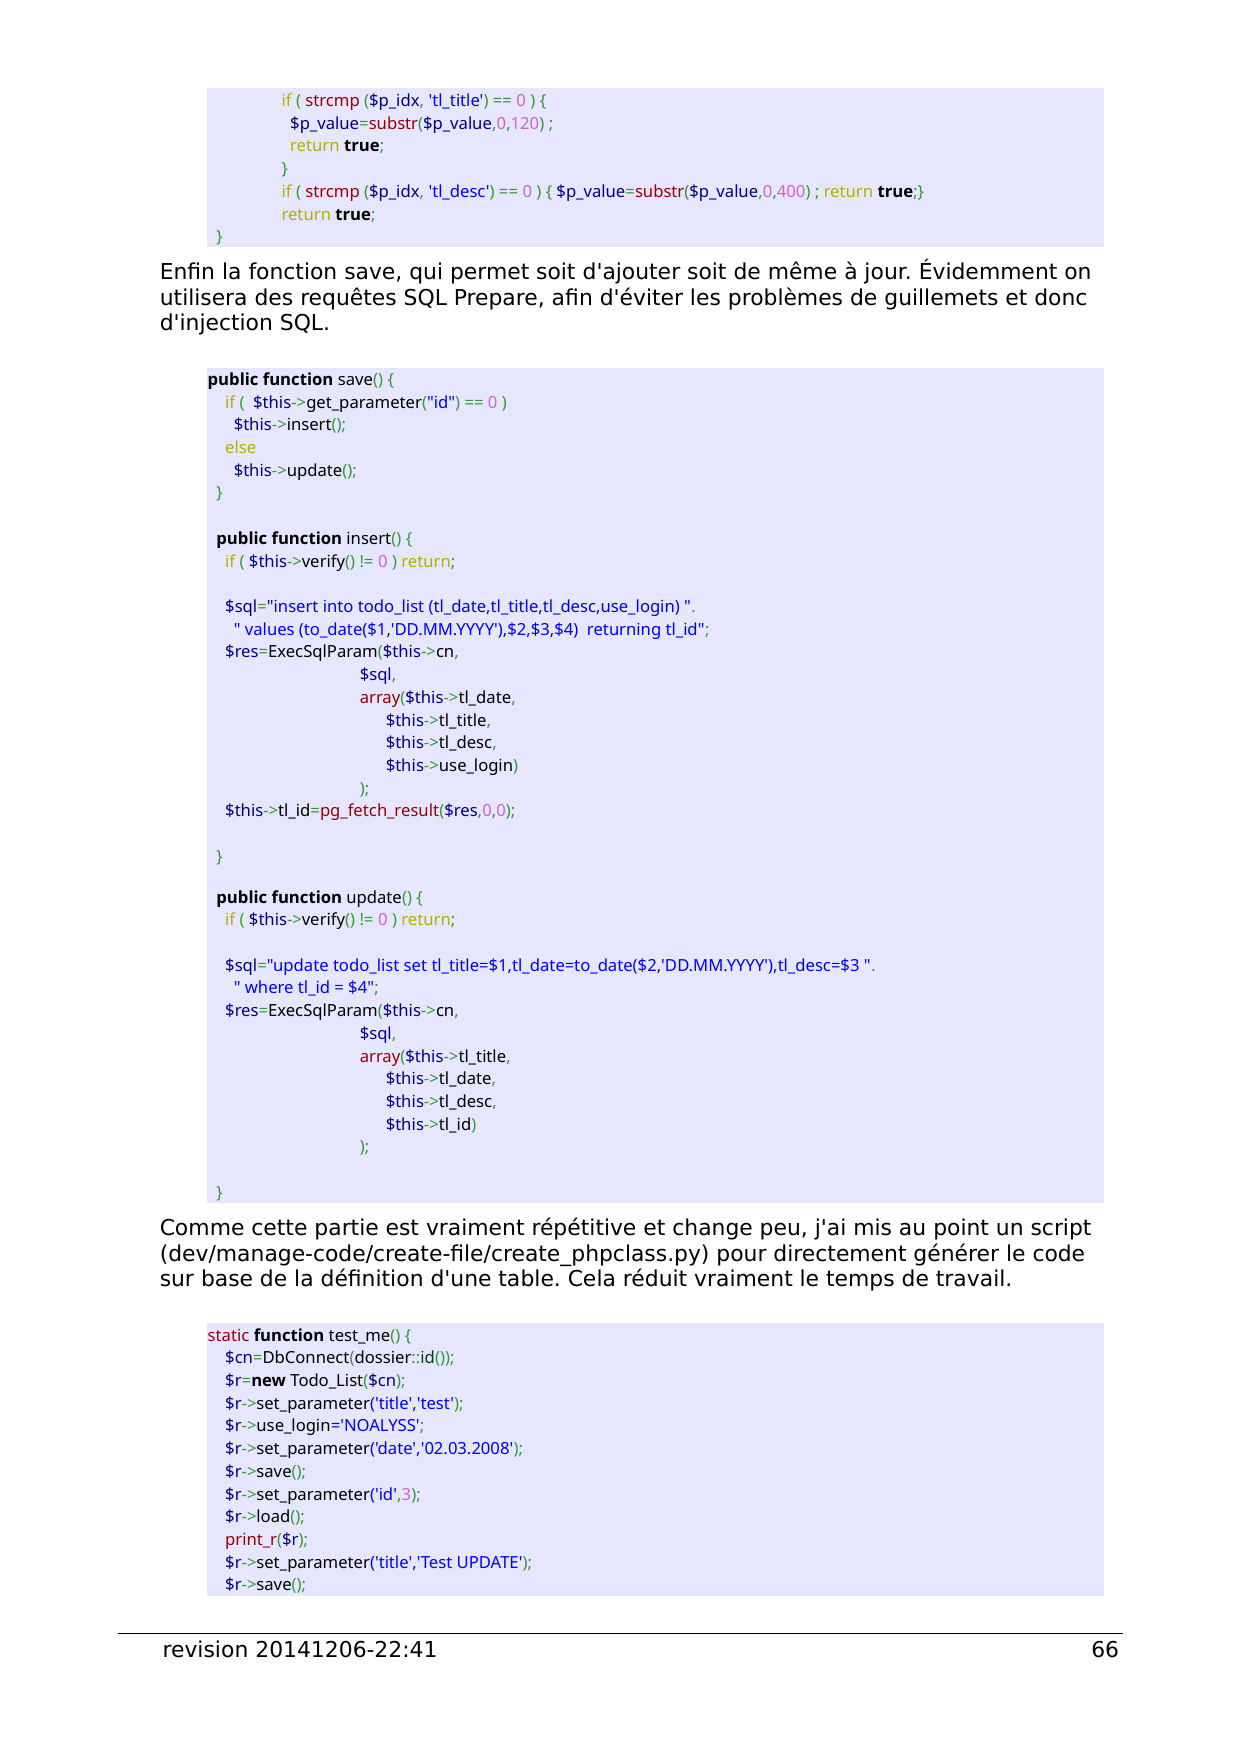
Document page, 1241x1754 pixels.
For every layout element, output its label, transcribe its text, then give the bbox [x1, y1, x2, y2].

text public function update() { if ( $this->verify() != 0 ) return; $sql="update todo_list set tl_title=$1,tl_date=to_date($2,'DD.MM.YYYY'),tl_desc=$3 ". " where tl_id = $4"; $res=ExecSqlParam($this->cn, $sql, array($this->tl_title, $this->tl_date, $this->tl_desc, $this->tl_id) ); } [207, 885, 1104, 1203]
text Enfin la fonction save, qui permet soit d'ajouter soit de même à jour. Évidemment on utilisera des requêtes SQL Prepare, afin d'éviter les problèmes de guillemets et donc d'injection SQL. [159, 259, 1123, 336]
text if ( strcmp ($p_idx, 'tl_title') == 0 ) { $p_value=substr($p_value,0,120) ; return true; } if ( strcmp ($p_idx, 'tl_desc') == 0 ) { $p_value=substr($p_value,0,400) ; return true;} return true; } [207, 88, 1104, 247]
text static function test_me() { $cn=DbConnect(dossier::id()); $r=new Todo_List($cn); $r->set_parameter('title','test'); $r->use_login='NOALYSS'; $r->set_parameter('date','02.03.2008'); $r->save(); $r->set_parameter('id',3); $r->load(); print_r($r); $r->set_parameter('title','Test UPDATE'); $r->save(); [207, 1323, 1104, 1596]
text Comme cette partie est vraiment répétitive et change peu, j'ai mis au point un script (dev/manage-code/create-file/create_phpclass.py) pour directement générer le code sur base de la définition d'une table. Cela réduit vraiment le temps de travail. [159, 1215, 1123, 1292]
text public function save() { if ( $this->get_parameter("id") == 0 ) $this->insert(); else $this->update(); } public function insert() { if ( $this->verify() != 0 ) return; $sql="insert into todo_list (tl_date,tl_title,tl_desc,use_login) ". " values (to_date($1,'DD.MM.YYYY'),$2,$3,$4) returning tl_id"; $res=ExecSqlParam($this->cn, $sql, array($this->tl_date, $this->tl_title, $this->tl_desc, $this->use_login) ); $this->tl_id=pg_fetch_result($res,0,0); } [207, 368, 1104, 867]
